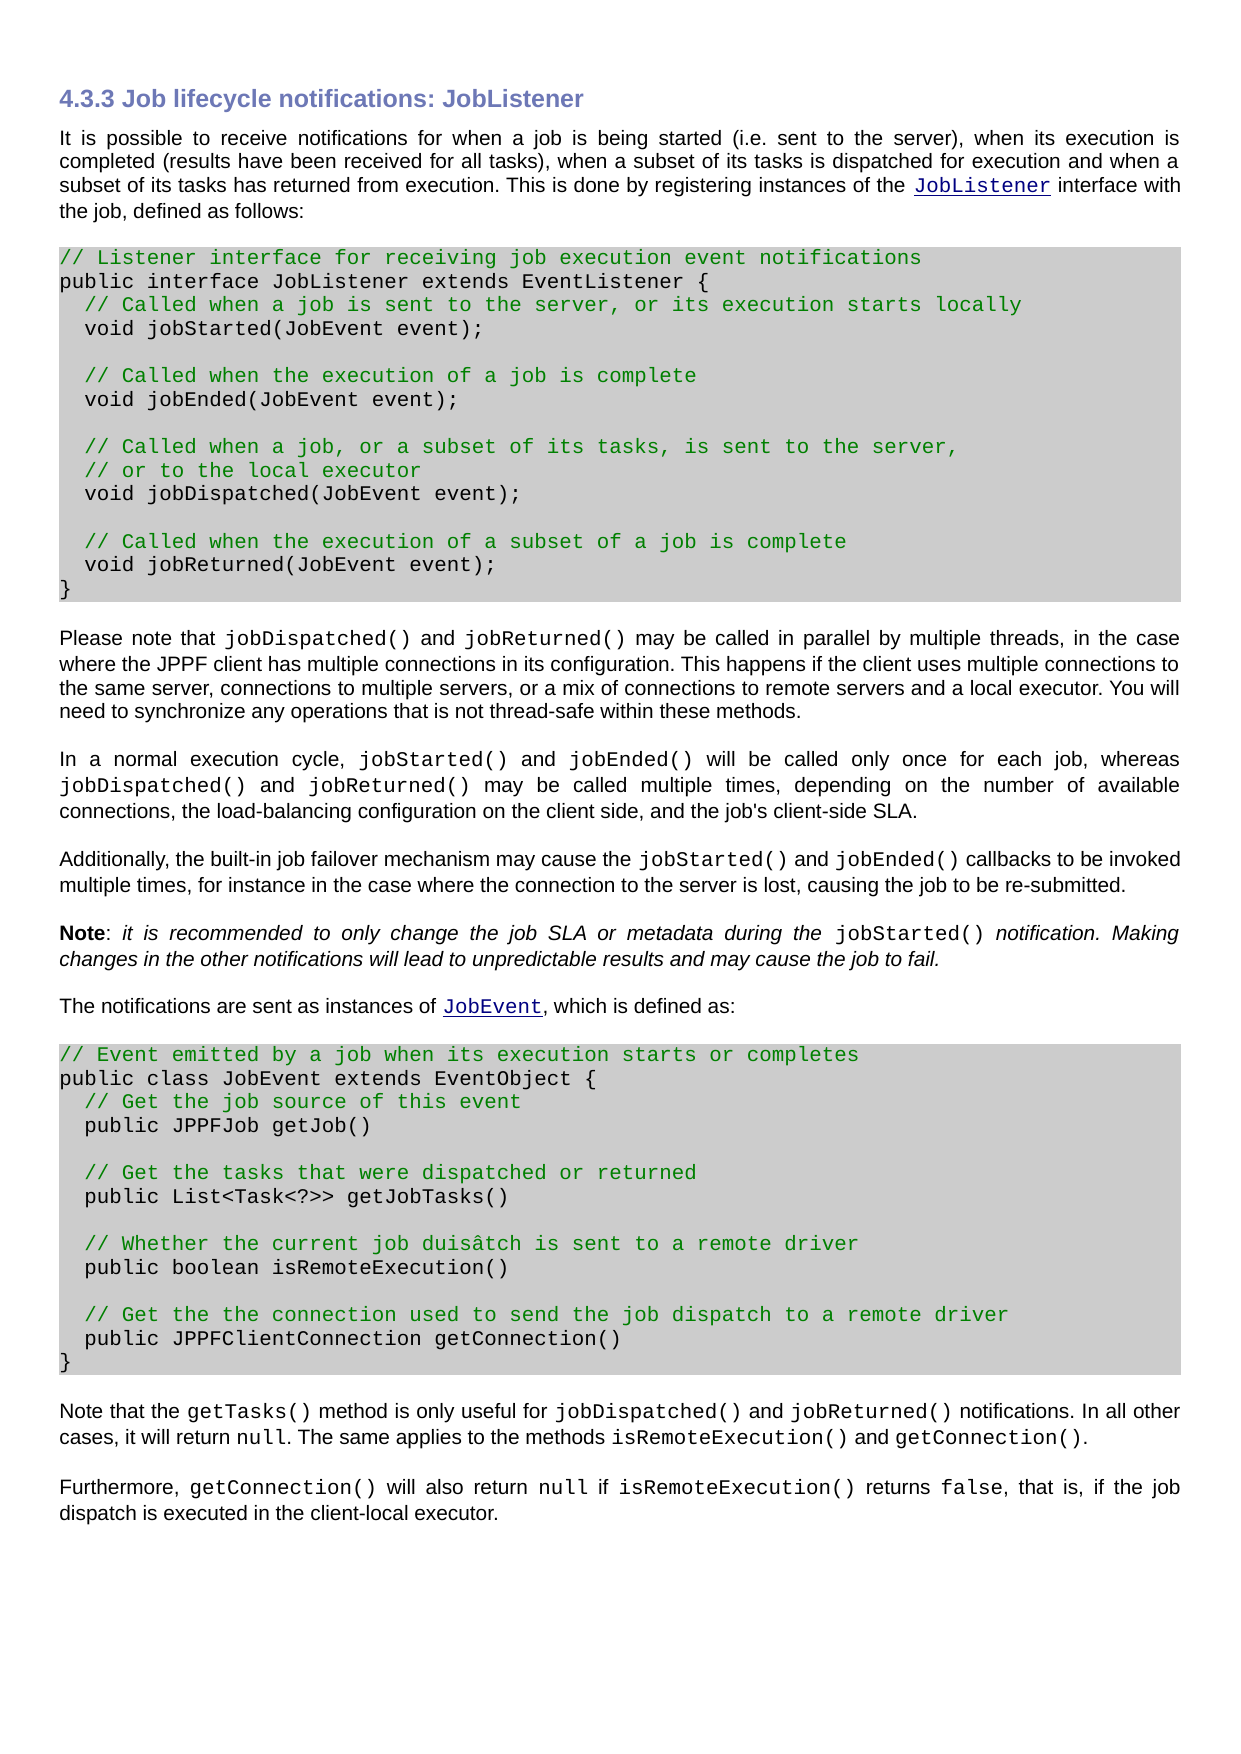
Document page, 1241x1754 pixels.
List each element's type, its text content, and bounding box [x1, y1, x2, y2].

text // Get the job source of this event [59, 1091, 1181, 1115]
text // Get the tasks that were dispatched or returned [59, 1162, 1181, 1186]
text Please note that jobDispatched() and jobReturned() may be called in parallel by multiple threads, in the case where the JPPF client has multiple connections in its configuration. This happens if the client uses multiple connections to the same server, connections to multiple servers, or a mix of connections to remote servers and a local executor. You will need to synchronize any operations that is not thread-safe within these methods. [59, 626, 1181, 723]
text void jobEnded(JobEvent event); [59, 389, 1181, 412]
text The notifications are sent as instances of JobEvent, which is defined as: [59, 994, 1181, 1020]
text } [59, 578, 1181, 602]
text } [59, 1352, 1181, 1375]
text public List<Task<?>> getJobTasks() [59, 1186, 1181, 1210]
text public boolean isRemoteExecution() [59, 1257, 1181, 1281]
text // Called when a job, or a subset of its tasks, is sent to the server, [59, 436, 1181, 460]
text public interface JobListener extends EventListener { [59, 271, 1181, 294]
text // Get the the connection used to send the job dispatch to a remote driver [59, 1304, 1181, 1328]
subtitle Job lifecycle notifications: JobListener [59, 84, 1181, 113]
text Note: it is recommended to only change the job SLA or metadata during the jobStarted() notification. Making changes in the other notifications will lead to unpredictable results and may cause the job to fail. [59, 921, 1181, 970]
text public JPPFJob getJob() [59, 1115, 1181, 1139]
text void jobDispatched(JobEvent event); [59, 483, 1181, 507]
text In a normal execution cycle, jobStarted() and jobEnded() will be called only once for each job, whereas jobDispatched() and jobReturned() may be called multiple times, depending on the number of available connections, the load-balancing configuration on the client side, and the job's client-side SLA. [59, 747, 1181, 823]
text Additionally, the built-in job failover mechanism may cause the jobStarted() and jobEnded() callbacks to be invoked multiple times, for instance in the case where the connection to the server is lost, causing the job to be re-submitted. [59, 847, 1181, 897]
text void jobReturned(JobEvent event); [59, 554, 1181, 578]
text // or to the local executor [59, 460, 1181, 483]
text Note that the getTasks() method is only useful for jobDispatched() and jobReturned() notifications. In all other cases, it will return null. The same applies to the methods isRemoteExecution() and getConnection(). [59, 1399, 1181, 1451]
text // Called when the execution of a job is complete [59, 365, 1181, 389]
text // Called when a job is sent to the server, or its execution starts locally [59, 294, 1181, 318]
text // Listener interface for receiving job execution event notifications [59, 247, 1181, 271]
text // Called when the execution of a subset of a job is complete [59, 531, 1181, 554]
text void jobStarted(JobEvent event); [59, 318, 1181, 342]
text public JPPFClientConnection getConnection() [59, 1328, 1181, 1352]
text // Event emitted by a job when its execution starts or completes [59, 1044, 1181, 1068]
text It is possible to receive notifications for when a job is being started (i.e. sent to the server), when its execution is completed (results have been received for all tasks), when a subset of its tasks is dispatched for execution and when a subset of its tasks has returned from execution. This is done by registering instances of the JobListener interface with the job, defined as follows: [59, 125, 1181, 223]
text public class JobEvent extends EventObject { [59, 1068, 1181, 1091]
text Furthermore, getConnection() will also return null if isRemoteExecution() returns false, that is, if the job dispatch is executed in the client-local executor. [59, 1475, 1181, 1524]
text // Whether the current job duisâtch is sent to a remote driver [59, 1233, 1181, 1257]
